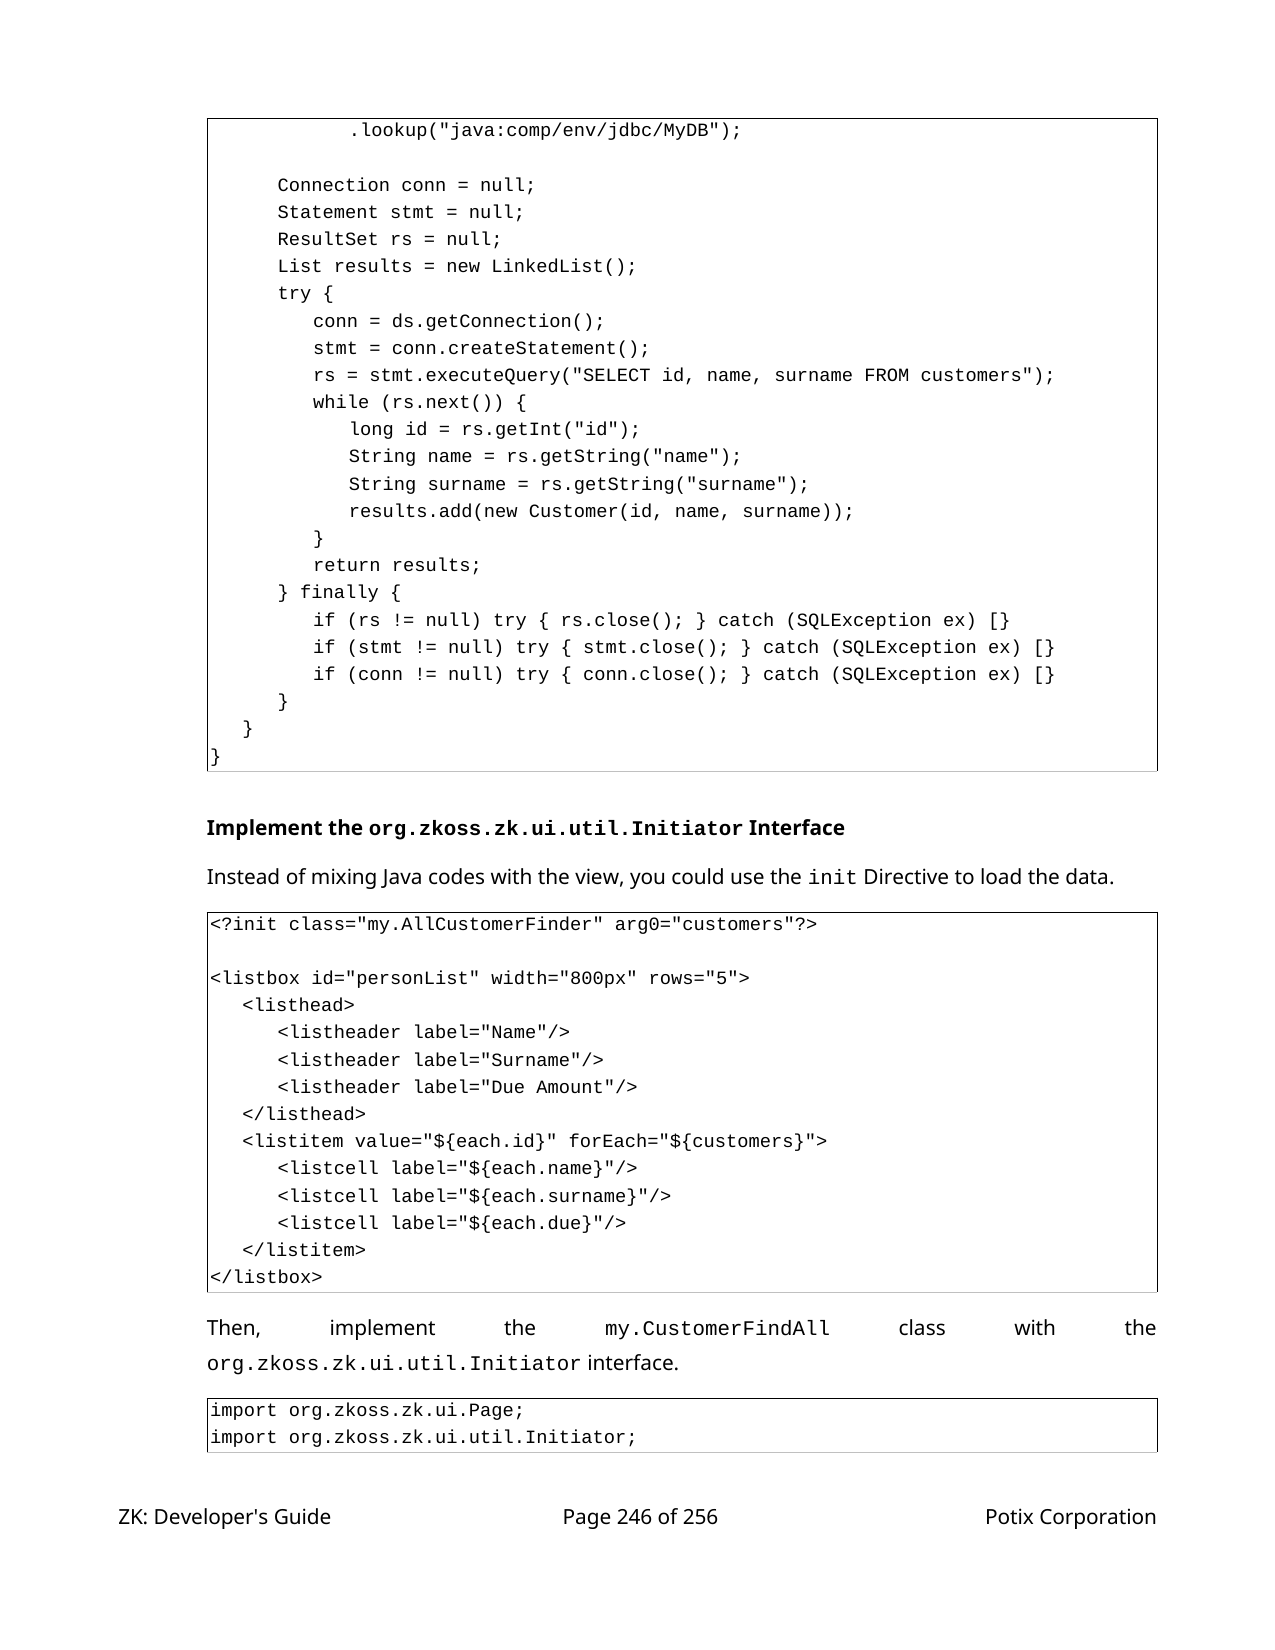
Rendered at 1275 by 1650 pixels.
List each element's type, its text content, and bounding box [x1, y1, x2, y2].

subtitle Implement the org.zkoss.zk.ui.util.Initiator Interface [207, 813, 1157, 842]
text <listcell label="${each.surname}"/> [208, 1183, 1157, 1208]
text ResultSet rs = null; [208, 227, 1157, 251]
text } finally { [208, 580, 1157, 604]
text try { [208, 281, 1157, 306]
text .lookup("java:comp/env/jdbc/MyDB"); [208, 119, 1157, 142]
text } [208, 689, 1157, 713]
text </listitem> [208, 1238, 1157, 1262]
text } [208, 743, 1157, 771]
text import org.zkoss.zk.ui.util.Initiator; [208, 1425, 1157, 1452]
text Then, implement the my.CustomerFindAll class with the org.zkoss.zk.ui.util.Initiator interface. [207, 1313, 1157, 1377]
text <listhead> [208, 993, 1157, 1017]
text <listcell label="${each.name}"/> [208, 1156, 1157, 1181]
text rs = stmt.executeQuery("SELECT id, name, surname FROM customers"); [208, 363, 1157, 387]
text <listheader label="Due Amount"/> [208, 1075, 1157, 1099]
text } [208, 526, 1157, 550]
text </listbox> [208, 1265, 1157, 1292]
text while (rs.next()) { [208, 390, 1157, 414]
text Instead of mixing Java codes with the view, you could use the init Directive to load the data. [207, 862, 1157, 891]
text Connection conn = null; [208, 172, 1157, 197]
text <listheader label="Name"/> [208, 1020, 1157, 1044]
text Statement stmt = null; [208, 200, 1157, 224]
text import org.zkoss.zk.ui.Page; [208, 1399, 1157, 1422]
text if (stmt != null) try { stmt.close(); } catch (SQLException ex) [} [208, 635, 1157, 659]
text </listhead> [208, 1102, 1157, 1126]
text } [208, 716, 1157, 741]
text <listheader label="Surname"/> [208, 1047, 1157, 1072]
text <listcell label="${each.due}"/> [208, 1211, 1157, 1235]
text <?init class="my.AllCustomerFinder" arg0="customers"?> [208, 913, 1157, 936]
text long id = rs.getInt("id"); [208, 417, 1157, 441]
text stmt = conn.createStatement(); [208, 336, 1157, 360]
text results.add(new Customer(id, name, surname)); [208, 499, 1157, 523]
text if (rs != null) try { rs.close(); } catch (SQLException ex) [} [208, 607, 1157, 632]
text String surname = rs.getString("surname"); [208, 472, 1157, 496]
text <listitem value="${each.id}" forEach="${customers}"> [208, 1129, 1157, 1153]
text <listbox id="personList" width="800px" rows="5"> [208, 966, 1157, 990]
text List results = new LinkedList(); [208, 254, 1157, 278]
text return results; [208, 553, 1157, 577]
text conn = ds.getConnection(); [208, 308, 1157, 333]
text String name = rs.getString("name"); [208, 444, 1157, 469]
text if (conn != null) try { conn.close(); } catch (SQLException ex) [} [208, 662, 1157, 686]
